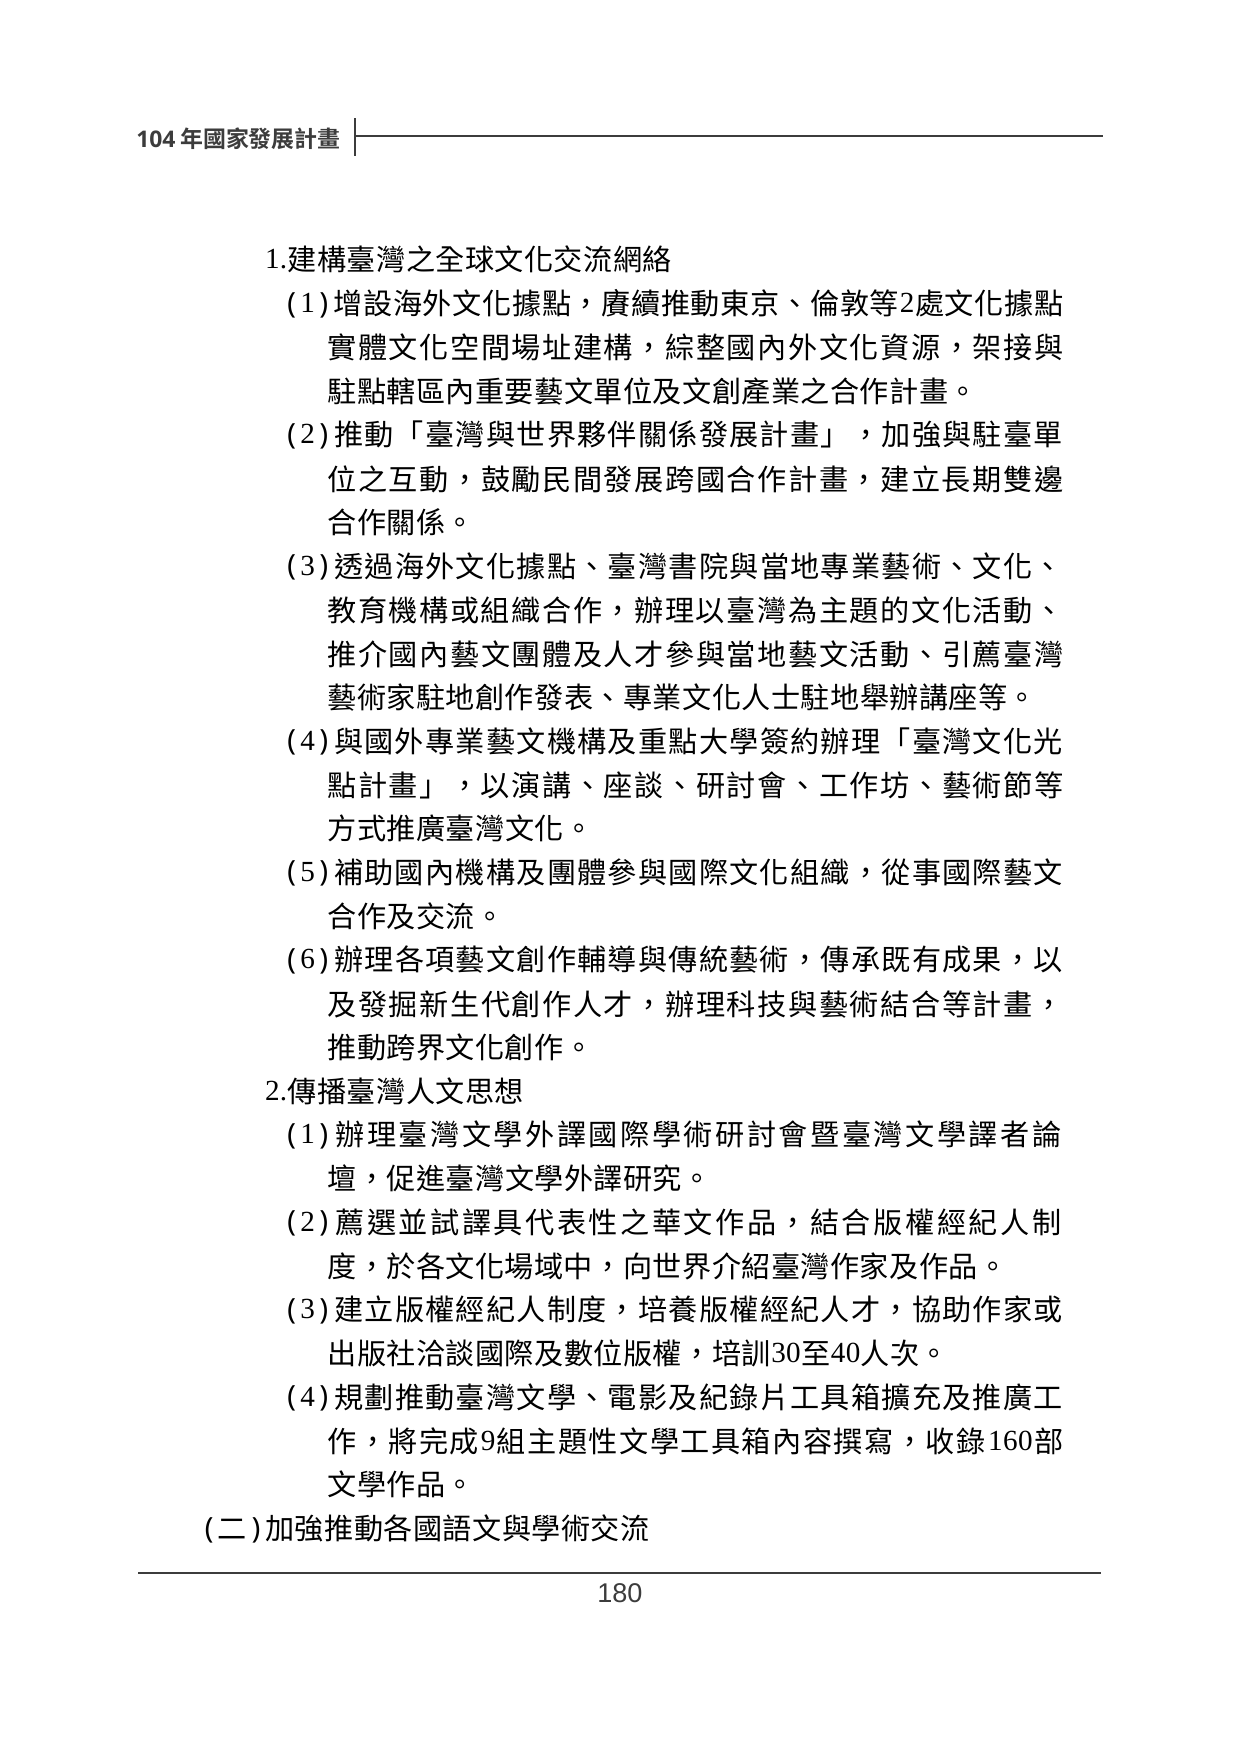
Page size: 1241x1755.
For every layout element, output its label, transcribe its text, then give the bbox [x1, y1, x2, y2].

text (1)辦理臺灣文學外譯國際學術研討會暨臺灣文學譯者論壇，促進臺灣文學外譯研究。 [282, 1111, 1063, 1199]
text 2.傳播臺灣人文思想 [265, 1067, 1063, 1111]
text (2)推動「臺灣與世界夥伴關係發展計畫」，加強與駐臺單位之互動，鼓勵民間發展跨國合作計畫，建立長期雙邊合作關係。 [282, 411, 1063, 542]
text 1.建構臺灣之全球文化交流網絡 [265, 236, 1063, 280]
text (1)增設海外文化據點，賡續推動東京、倫敦等2處文化據點實體文化空間場址建構，綜整國內外文化資源，架接與駐點轄區內重要藝文單位及文創產業之合作計畫。 [282, 280, 1063, 411]
text (4)規劃推動臺灣文學、電影及紀錄片工具箱擴充及推廣工作，將完成9組主題性文學工具箱內容撰寫，收錄160部文學作品。 [282, 1374, 1063, 1505]
text (4)與國外專業藝文機構及重點大學簽約辦理「臺灣文化光點計畫」，以演講、座談、研討會、工作坊、藝術節等方式推廣臺灣文化。 [282, 717, 1063, 849]
text (3)建立版權經紀人制度，培養版權經紀人才，協助作家或出版社洽談國際及數位版權，培訓30至40人次。 [282, 1286, 1063, 1374]
text (2)薦選並試譯具代表性之華文作品，結合版權經紀人制度，於各文化場域中，向世界介紹臺灣作家及作品。 [282, 1199, 1063, 1286]
text (3)透過海外文化據點、臺灣書院與當地專業藝術、文化、教育機構或組織合作，辦理以臺灣為主題的文化活動、推介國內藝文團體及人才參與當地藝文活動、引薦臺灣藝術家駐地創作發表、專業文化人士駐地舉辦講座等。 [282, 542, 1063, 717]
text (6)辦理各項藝文創作輔導與傳統藝術，傳承既有成果，以及發掘新生代創作人才，辦理科技與藝術結合等計畫，推動跨界文化創作。 [282, 936, 1063, 1067]
text (5)補助國內機構及團體參與國際文化組織，從事國際藝文合作及交流。 [282, 849, 1063, 936]
text (二)加強推動各國語文與學術交流 [200, 1505, 1063, 1549]
